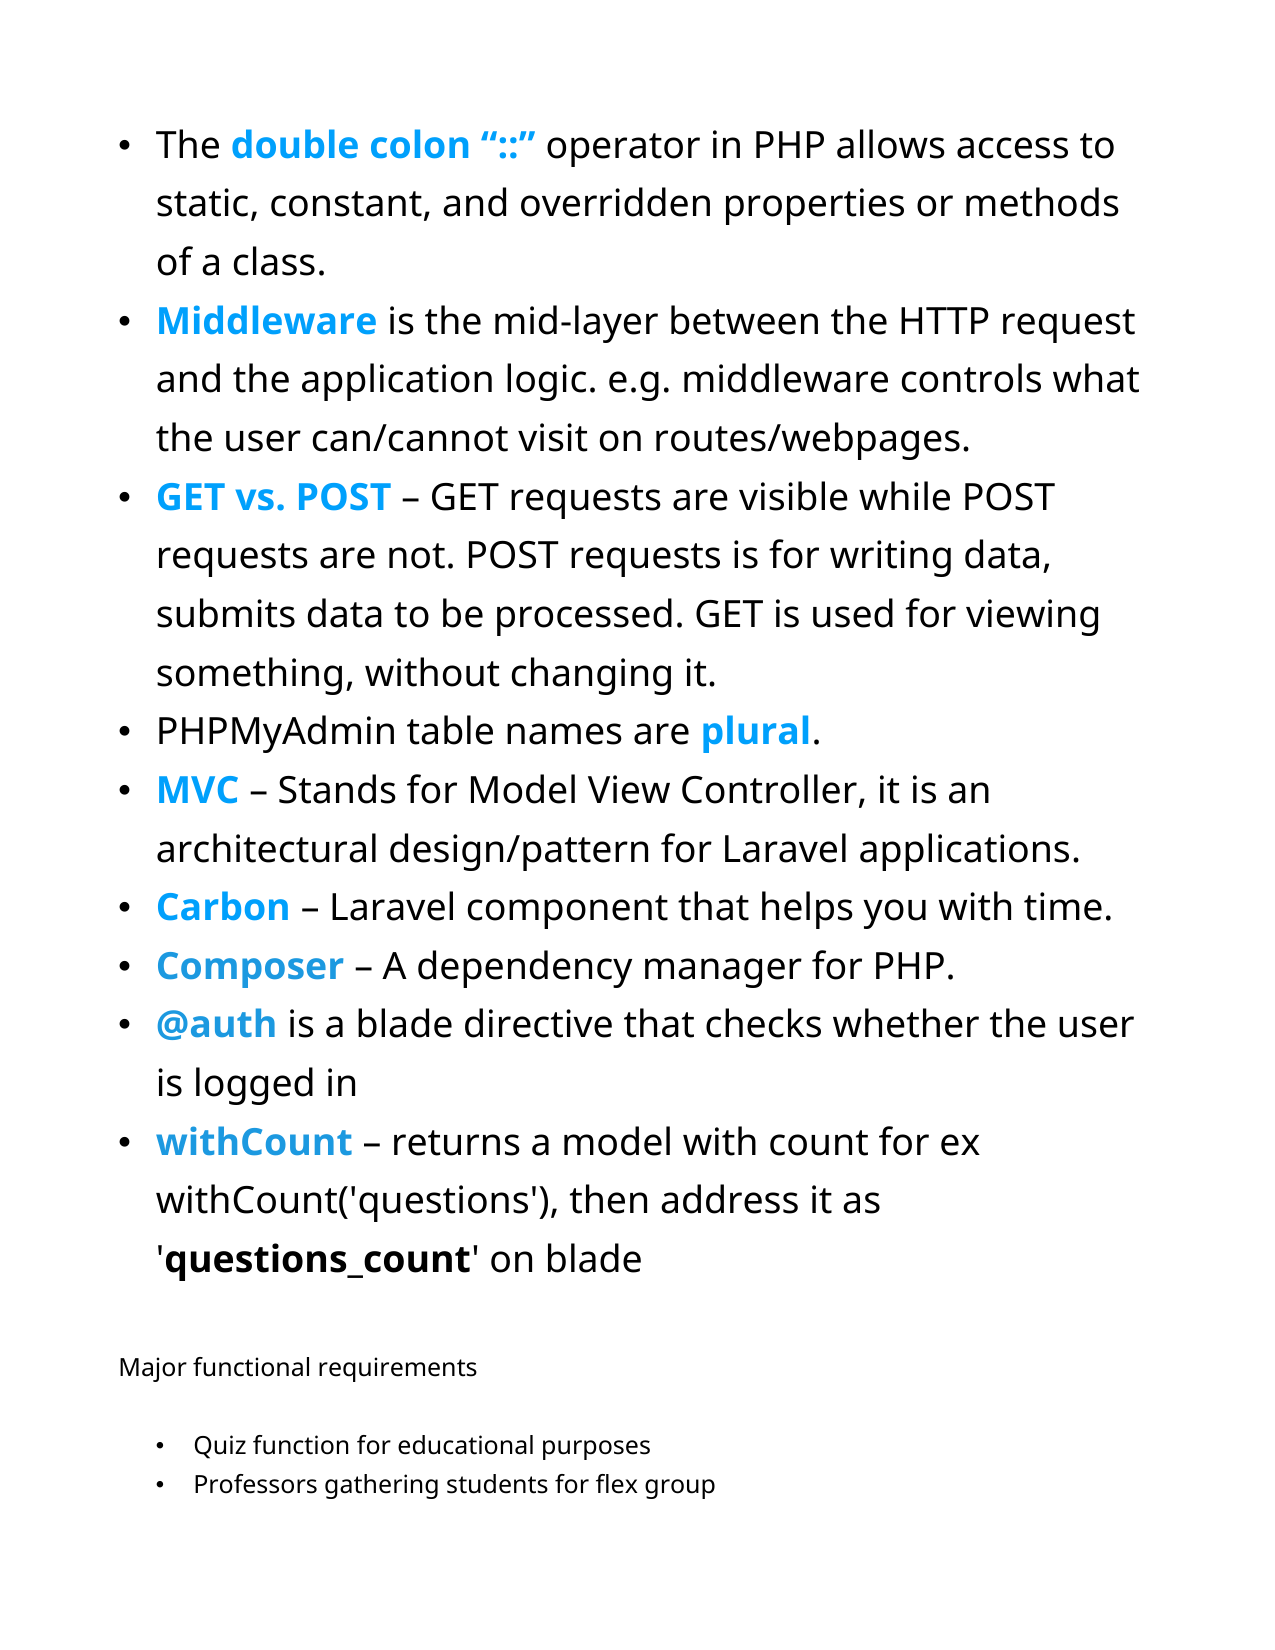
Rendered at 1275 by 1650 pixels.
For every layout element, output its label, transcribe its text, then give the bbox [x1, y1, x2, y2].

list @auth is a blade directive that checks whether the user is logged in [118, 998, 1157, 1107]
list Quiz function for educational purposes [156, 1428, 1157, 1462]
list GET vs. POST – GET requests are visible while POST requests are not. POST requests is for writing data, submits data to be processed. GET is used for viewing something, without changing it. [118, 470, 1157, 697]
list Composer – A dependency manager for PHP. [118, 939, 1157, 990]
list Middleware is the mid-layer between the HTTP request and the application logic. e.g. middleware controls what the user can/cannot visit on routes/webpages. [118, 294, 1157, 462]
list Carbon – Laravel component that helps you with time. [118, 881, 1157, 932]
list PHPMyAdmin table names are plural. [118, 704, 1157, 756]
list withCount – returns a model with count for ex withCount('questions'), then address it as 'questions_count' on blade [118, 1115, 1157, 1283]
text Major functional requirements [118, 1350, 1157, 1384]
list Professors gathering students for flex group [156, 1467, 1157, 1501]
list The double colon “::” operator in PHP allows access to static, constant, and overridden properties or methods of a class. [118, 118, 1157, 286]
list MVC – Stands for Model View Controller, it is an architectural design/pattern for Laravel applications. [118, 763, 1157, 873]
